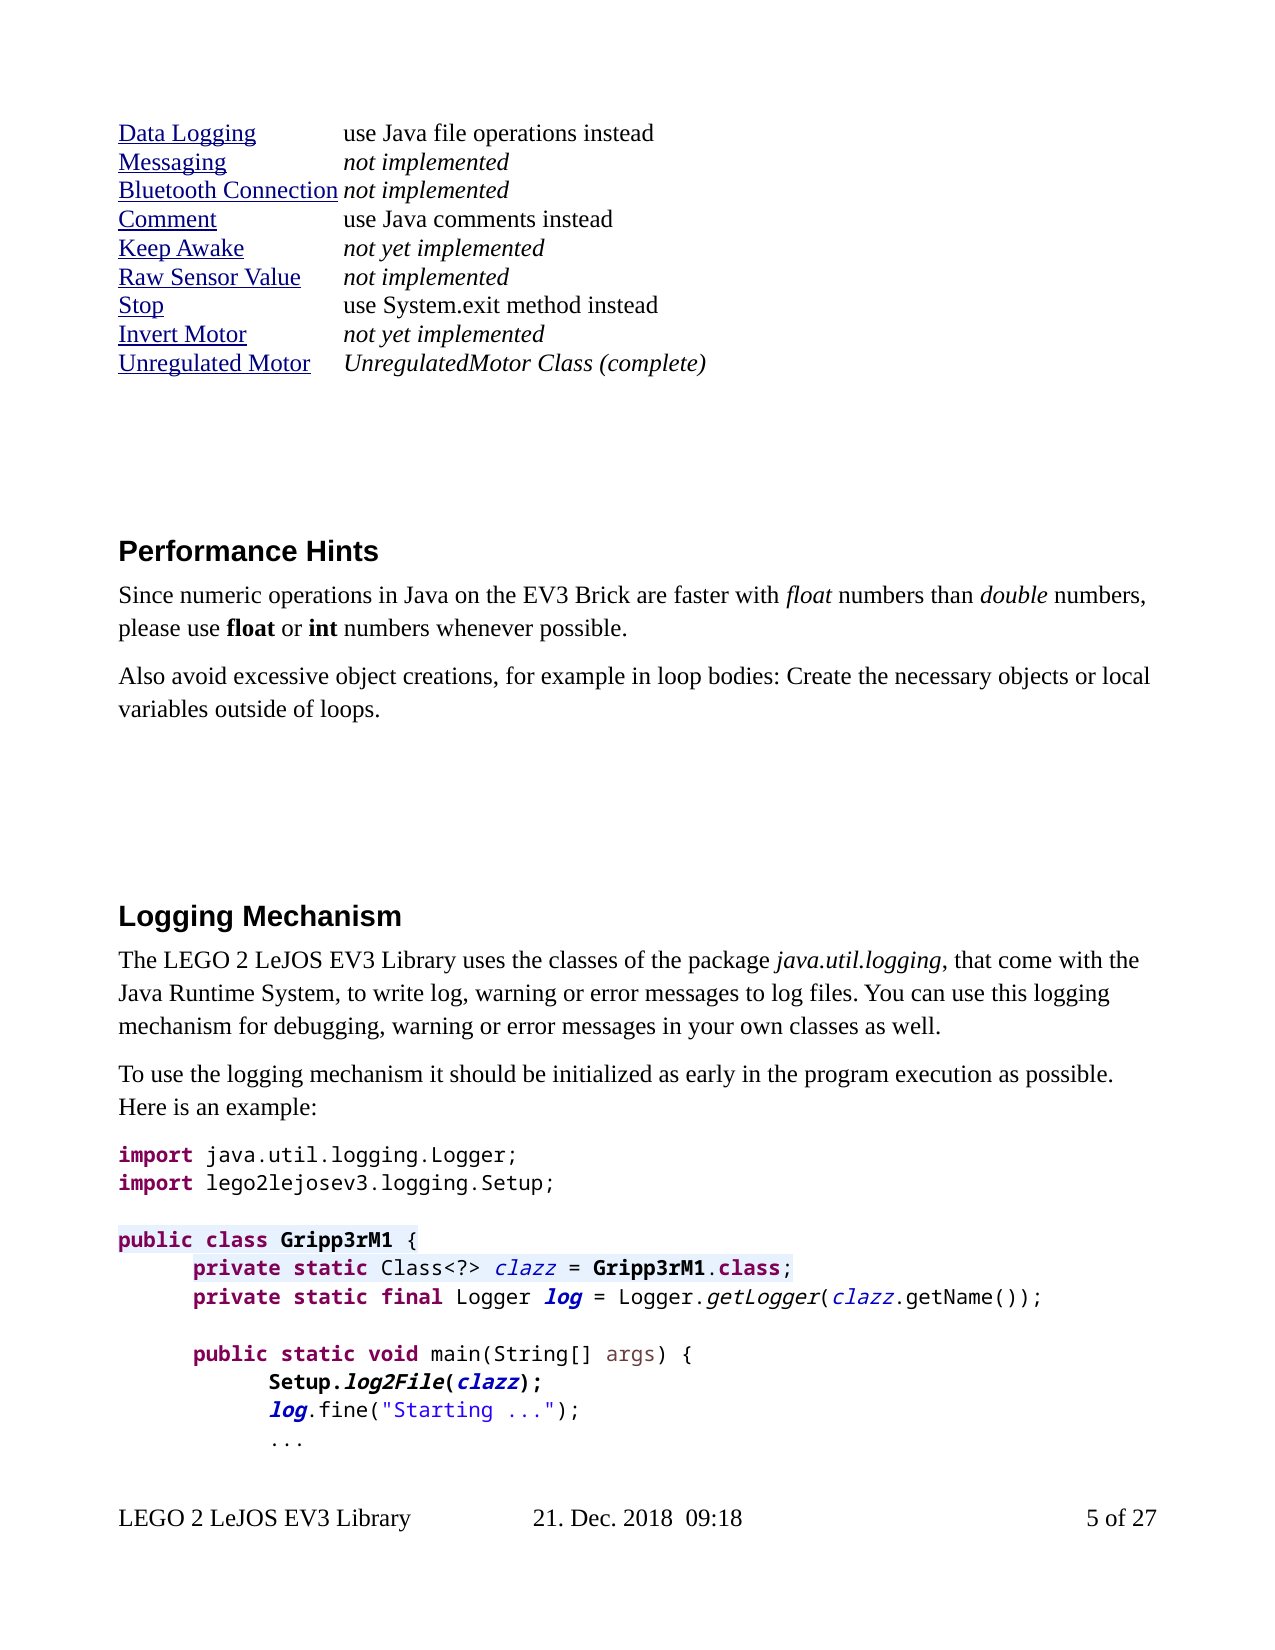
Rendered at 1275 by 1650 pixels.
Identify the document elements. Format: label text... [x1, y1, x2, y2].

text import java.util.logging.Logger; [118, 1140, 1157, 1168]
text Data Logging use Java file operations instead [118, 118, 1157, 147]
text To use the logging mechanism it should be initialized as early in the program execution as possible. Here is an example: [118, 1059, 1157, 1121]
text Since numeric operations in Java on the EV3 Brick are faster with float numbers than double numbers, please use float or int numbers whenever possible. [118, 581, 1157, 642]
text Setup.log2File(clazz); [118, 1367, 1157, 1396]
text Messaging not implemented [118, 147, 1157, 176]
text import lego2lejosev3.logging.Setup; [118, 1168, 1157, 1197]
text Bluetooth Connection not implemented [118, 176, 1157, 204]
subtitle Logging Mechanism [118, 899, 1157, 933]
text Raw Sensor Value not implemented [118, 262, 1157, 291]
text Also avoid excessive object creations, for example in loop bodies: Create the necessary objects or local variables outside of loops. [118, 661, 1157, 723]
text Stop use System.exit method instead [118, 291, 1157, 319]
text public static void main(String[] args) { [118, 1339, 1157, 1367]
text log.fine("Starting ..."); [118, 1396, 1157, 1424]
text public class Gripp3rM1 { [118, 1225, 1157, 1253]
text The LEGO 2 LeJOS EV3 Library uses the classes of the package java.util.logging, that come with the Java Runtime System, to write log, warning or error messages to log files. You can use this logging mechanism for debugging, warning or error messages in your own classes as well. [118, 945, 1157, 1040]
text Keep Awake not yet implemented [118, 233, 1157, 262]
text ... [118, 1424, 1157, 1452]
text Invert Motor not yet implemented [118, 319, 1157, 348]
text Comment use Java comments instead [118, 204, 1157, 233]
text private static Class<?> clazz = Gripp3rM1.class; [118, 1253, 1157, 1282]
text Unregulated Motor UnregulatedMotor Class (complete) [118, 348, 1157, 377]
subtitle Performance Hints [118, 534, 1157, 568]
text private static final Logger log = Logger.getLogger(clazz.getName()); [118, 1282, 1157, 1310]
